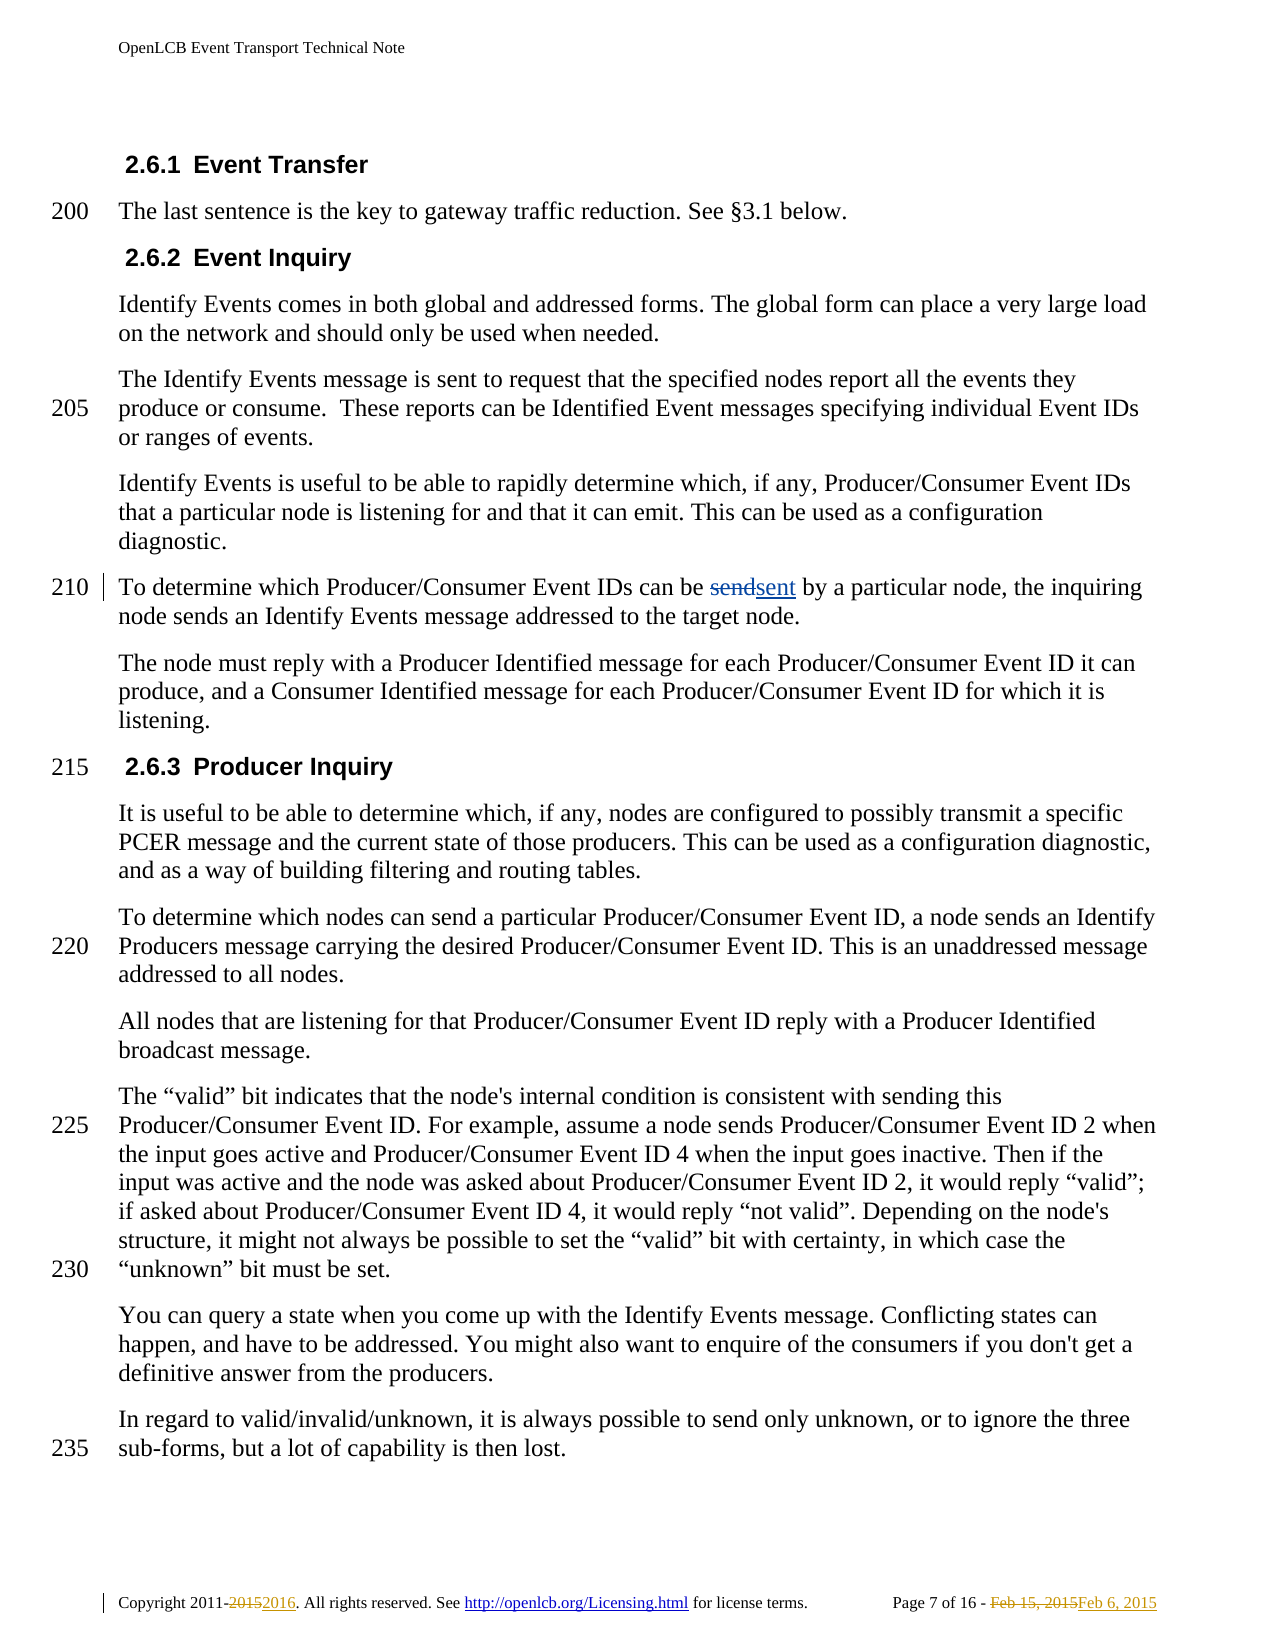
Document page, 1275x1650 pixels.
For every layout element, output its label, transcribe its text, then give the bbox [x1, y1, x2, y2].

text The last sentence is the key to gateway traffic reduction. See §3.1 below. [118, 196, 1157, 225]
text To determine which nodes can send a particular Producer/Consumer Event ID, a node sends an Identify Producers message carrying the desired Producer/Consumer Event ID. This is an unaddressed message addressed to all nodes. [118, 902, 1157, 988]
subtitle Event Transfer [118, 150, 1157, 179]
text The node must reply with a Producer Identified message for each Producer/Consumer Event ID it can produce, and a Consumer Identified message for each Producer/Consumer Event ID for which it is listening. [118, 648, 1157, 734]
text Identify Events comes in both global and addressed forms. The global form can place a very large load on the network and should only be used when needed. [118, 289, 1157, 347]
text The Identify Events message is sent to request that the specified nodes report all the events they produce or consume. These reports can be Identified Event messages specifying individual Event IDs or ranges of events. [118, 364, 1157, 451]
text It is useful to be able to determine which, if any, nodes are configured to possibly transmit a specific PCER message and the current state of those producers. This can be used as a configuration diagnostic, and as a way of building filtering and routing tables. [118, 798, 1157, 884]
text You can query a state when you come up with the Identify Events message. Conflicting states can happen, and have to be addressed. You might also want to enquire of the consumers if you don't get a definitive answer from the producers. [118, 1300, 1157, 1386]
subtitle Producer Inquiry [118, 752, 1157, 780]
text All nodes that are listening for that Producer/Consumer Event ID reply with a Producer Identified broadcast message. [118, 1006, 1157, 1063]
subtitle Event Inquiry [118, 243, 1157, 272]
text The “valid” bit indicates that the node's internal condition is consistent with sending this Producer/Consumer Event ID. For example, assume a node sends Producer/Consumer Event ID 2 when the input goes active and Producer/Consumer Event ID 4 when the input goes inactive. Then if the input was active and the node was asked about Producer/Consumer Event ID 2, it would reply “valid”; if asked about Producer/Consumer Event ID 4, it would reply “not valid”. Depending on the node's structure, it might not always be possible to set the “valid” bit with certainty, in which case the “unknown” bit must be set. [118, 1081, 1157, 1282]
text In regard to valid/invalid/unknown, it is always possible to send only unknown, or to ignore the three sub-forms, but a lot of capability is then lost. [118, 1404, 1157, 1462]
text To determine which Producer/Consumer Event IDs can be sent by a particular node, the inquiring node sends an Identify Events message addressed to the target node. [118, 572, 1157, 630]
text Identify Events is useful to be able to rapidly determine which, if any, Producer/Consumer Event IDs that a particular node is listening for and that it can emit. This can be used as a configuration diagnostic. [118, 468, 1157, 555]
